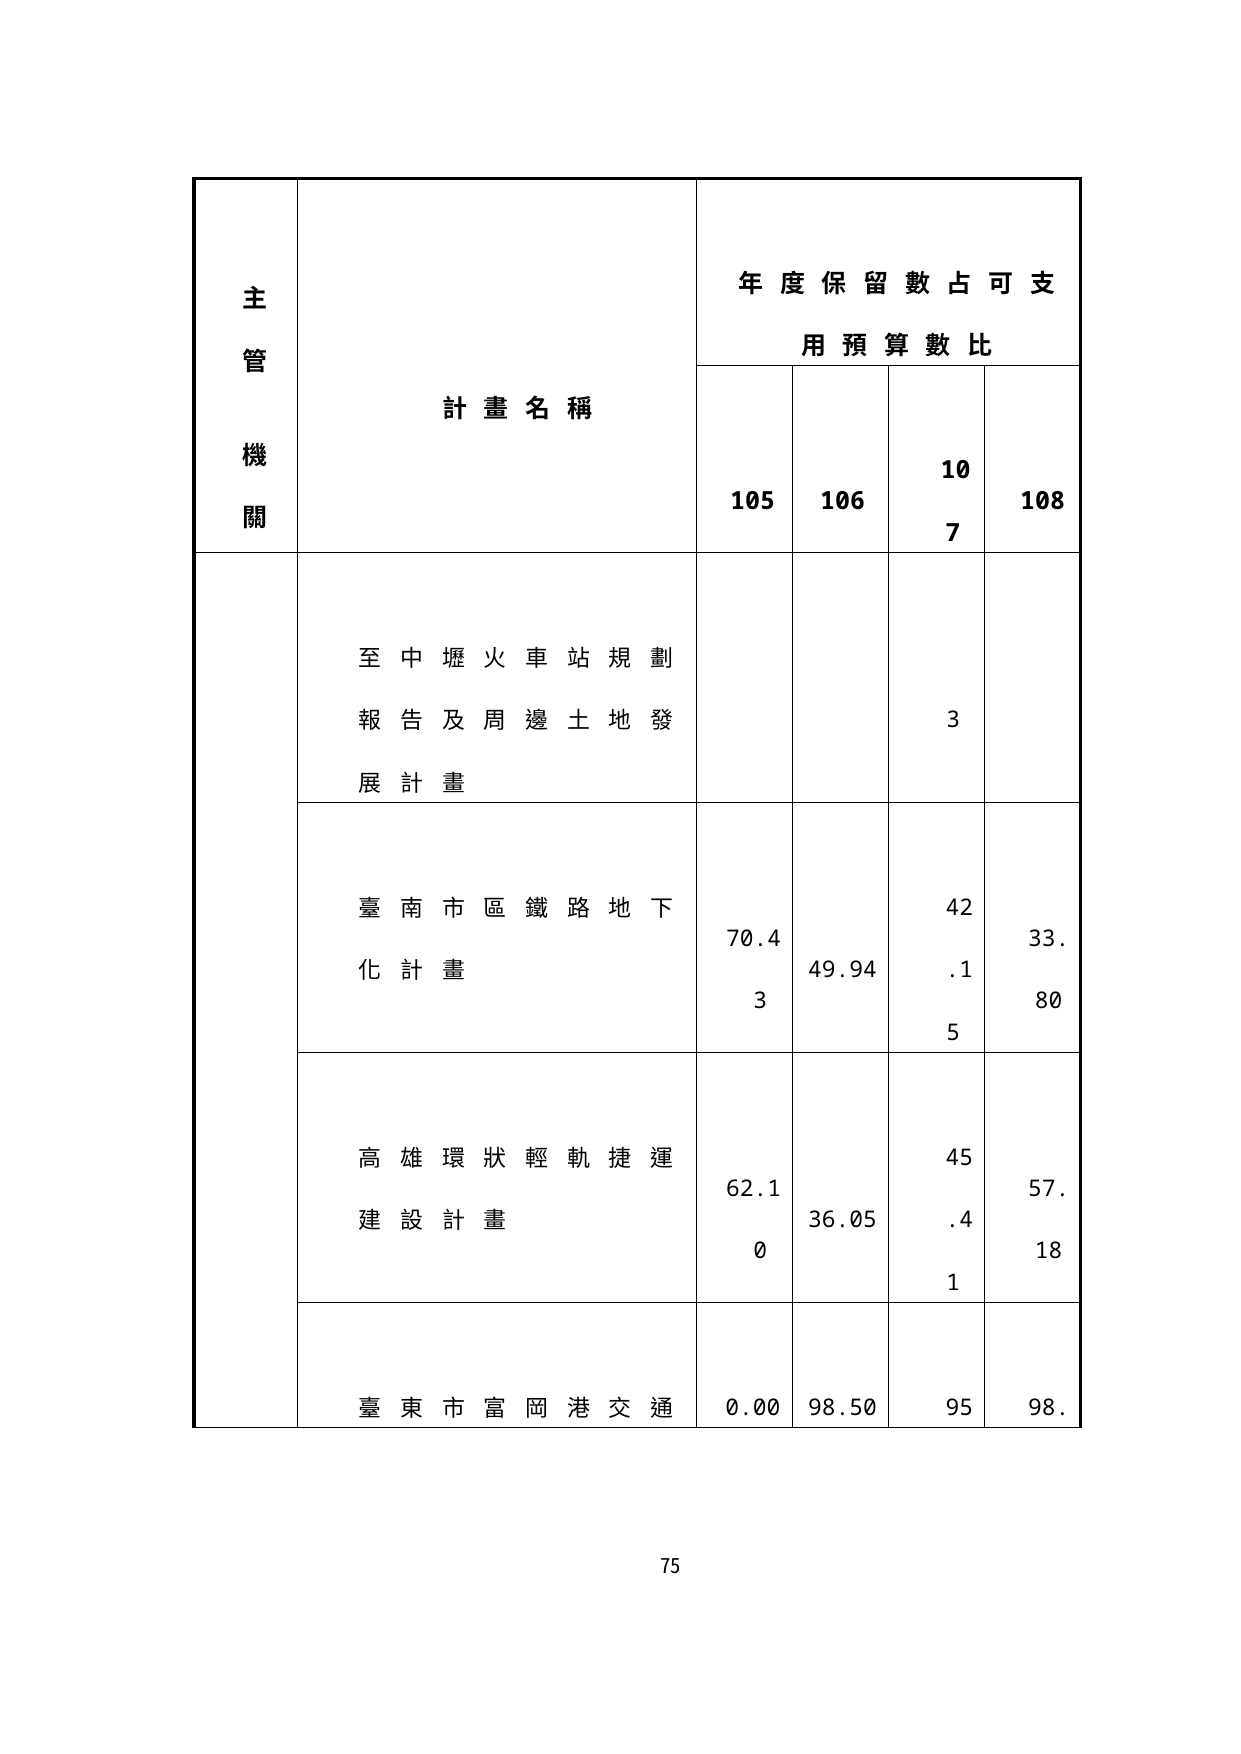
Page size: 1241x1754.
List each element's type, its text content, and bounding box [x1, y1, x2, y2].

table_cell 107 [889, 366, 984, 552]
table_header 年度保留數占可支用預算數比 [697, 180, 1079, 365]
table_cell 108 [985, 366, 1079, 552]
table_cell [697, 553, 792, 802]
table_cell 3 [889, 553, 984, 802]
table_cell 45.41 [889, 1053, 984, 1302]
table_cell 42.15 [889, 803, 984, 1052]
table_cell 至中壢火車站規劃報告及周邊土地發展計畫 [298, 553, 696, 802]
table_cell [793, 553, 888, 802]
table_cell 98.50 [793, 1303, 888, 1427]
table_cell 62.10 [697, 1053, 792, 1302]
table_cell 36.05 [793, 1053, 888, 1302]
table_cell 高雄環狀輕軌捷運建設計畫 [298, 1053, 696, 1302]
table_cell 57.18 [985, 1053, 1079, 1302]
table_cell 49.94 [793, 803, 888, 1052]
table_cell 106 [793, 366, 888, 552]
table_cell 0.00 [697, 1303, 792, 1427]
table_cell 33.80 [985, 803, 1079, 1052]
table_header 主管 機關 [196, 180, 297, 552]
table_header 計畫名稱 [298, 180, 696, 552]
table_cell 臺東市富岡港交通 [298, 1303, 696, 1427]
table_cell [985, 553, 1079, 802]
table_cell 98. [985, 1303, 1079, 1427]
table_cell [196, 553, 297, 1427]
table_cell 105 [697, 366, 792, 552]
table_cell 臺南市區鐵路地下化計畫 [298, 803, 696, 1052]
table_cell 95 [889, 1303, 984, 1427]
table_cell 70.43 [697, 803, 792, 1052]
